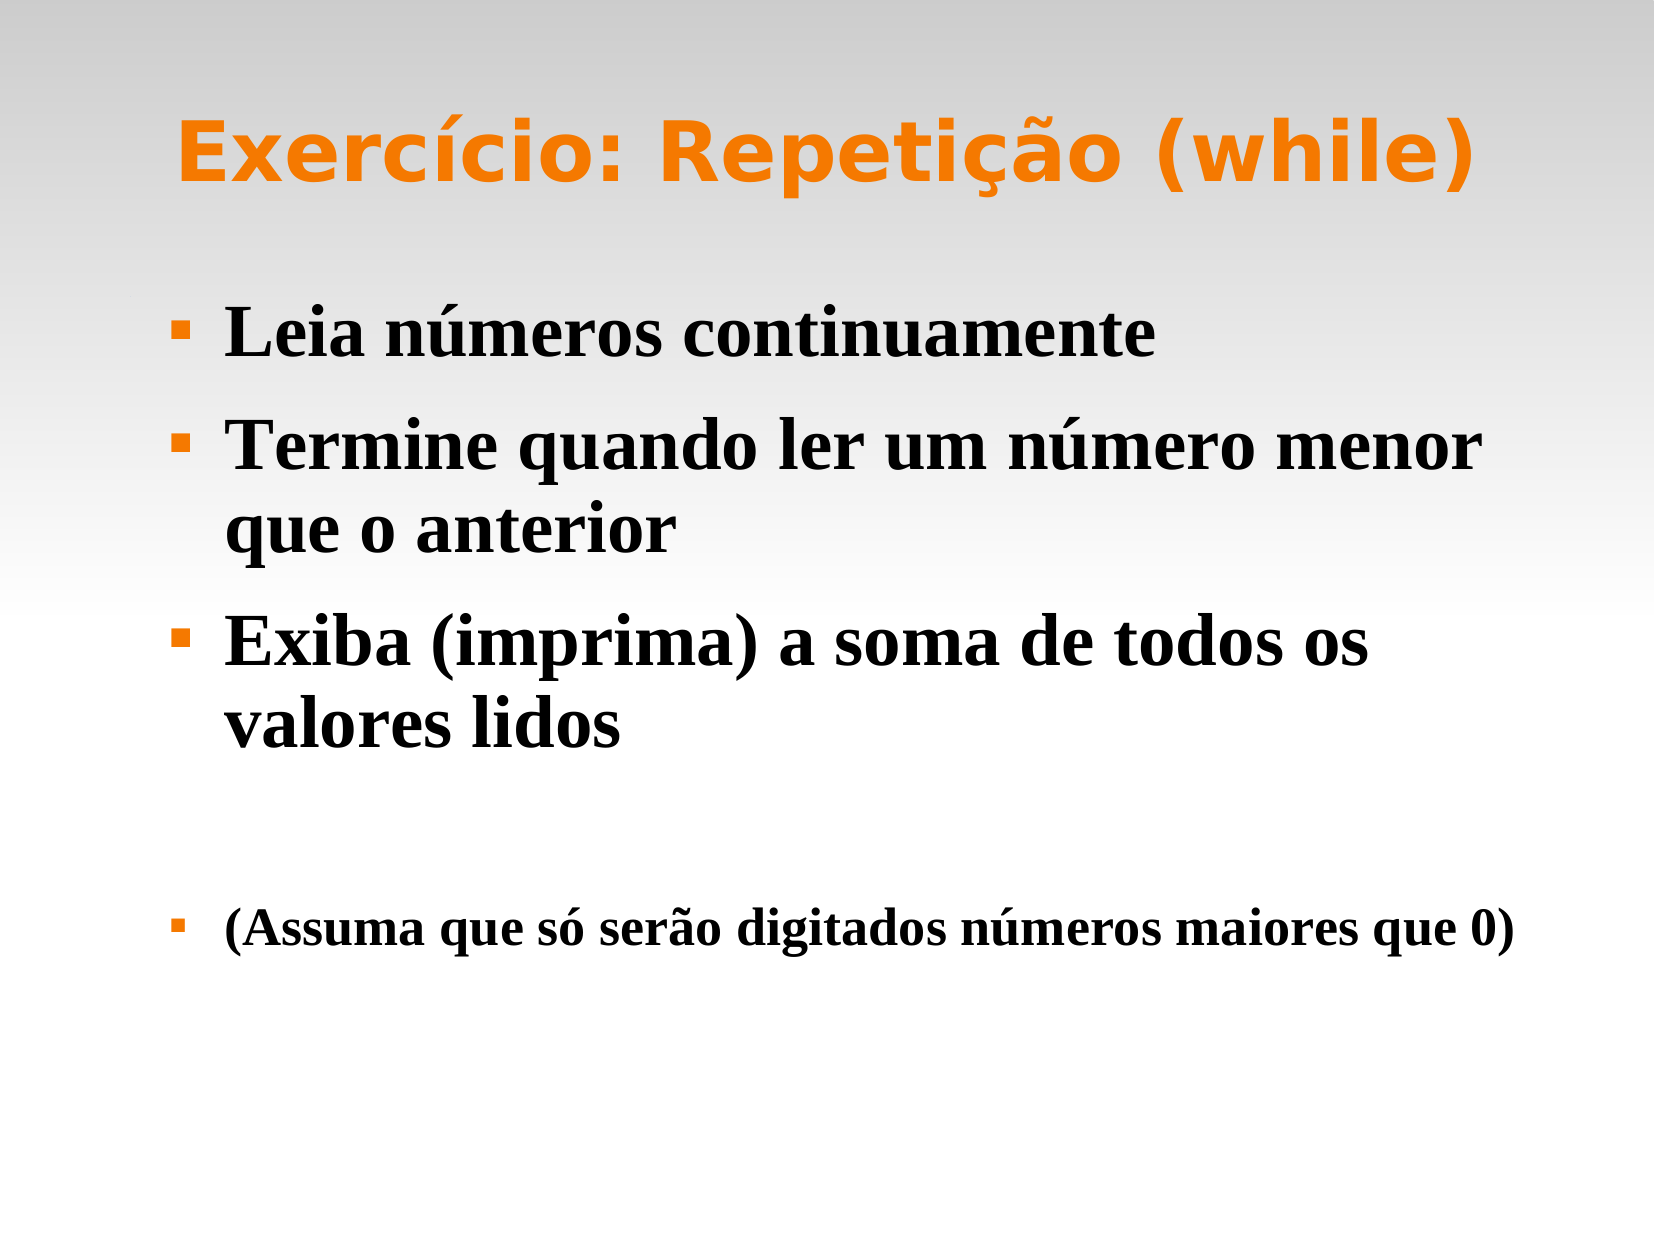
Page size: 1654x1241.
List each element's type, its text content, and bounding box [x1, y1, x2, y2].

title Exercício: Repetição (while) [82, 49, 1571, 257]
list Leia números continuamente Termine quando ler um número menor que o anterior Exiba (imprima) a soma de todos os valores lidos (Assuma que só serão digitados números maiores que 0) [82, 290, 1571, 1109]
